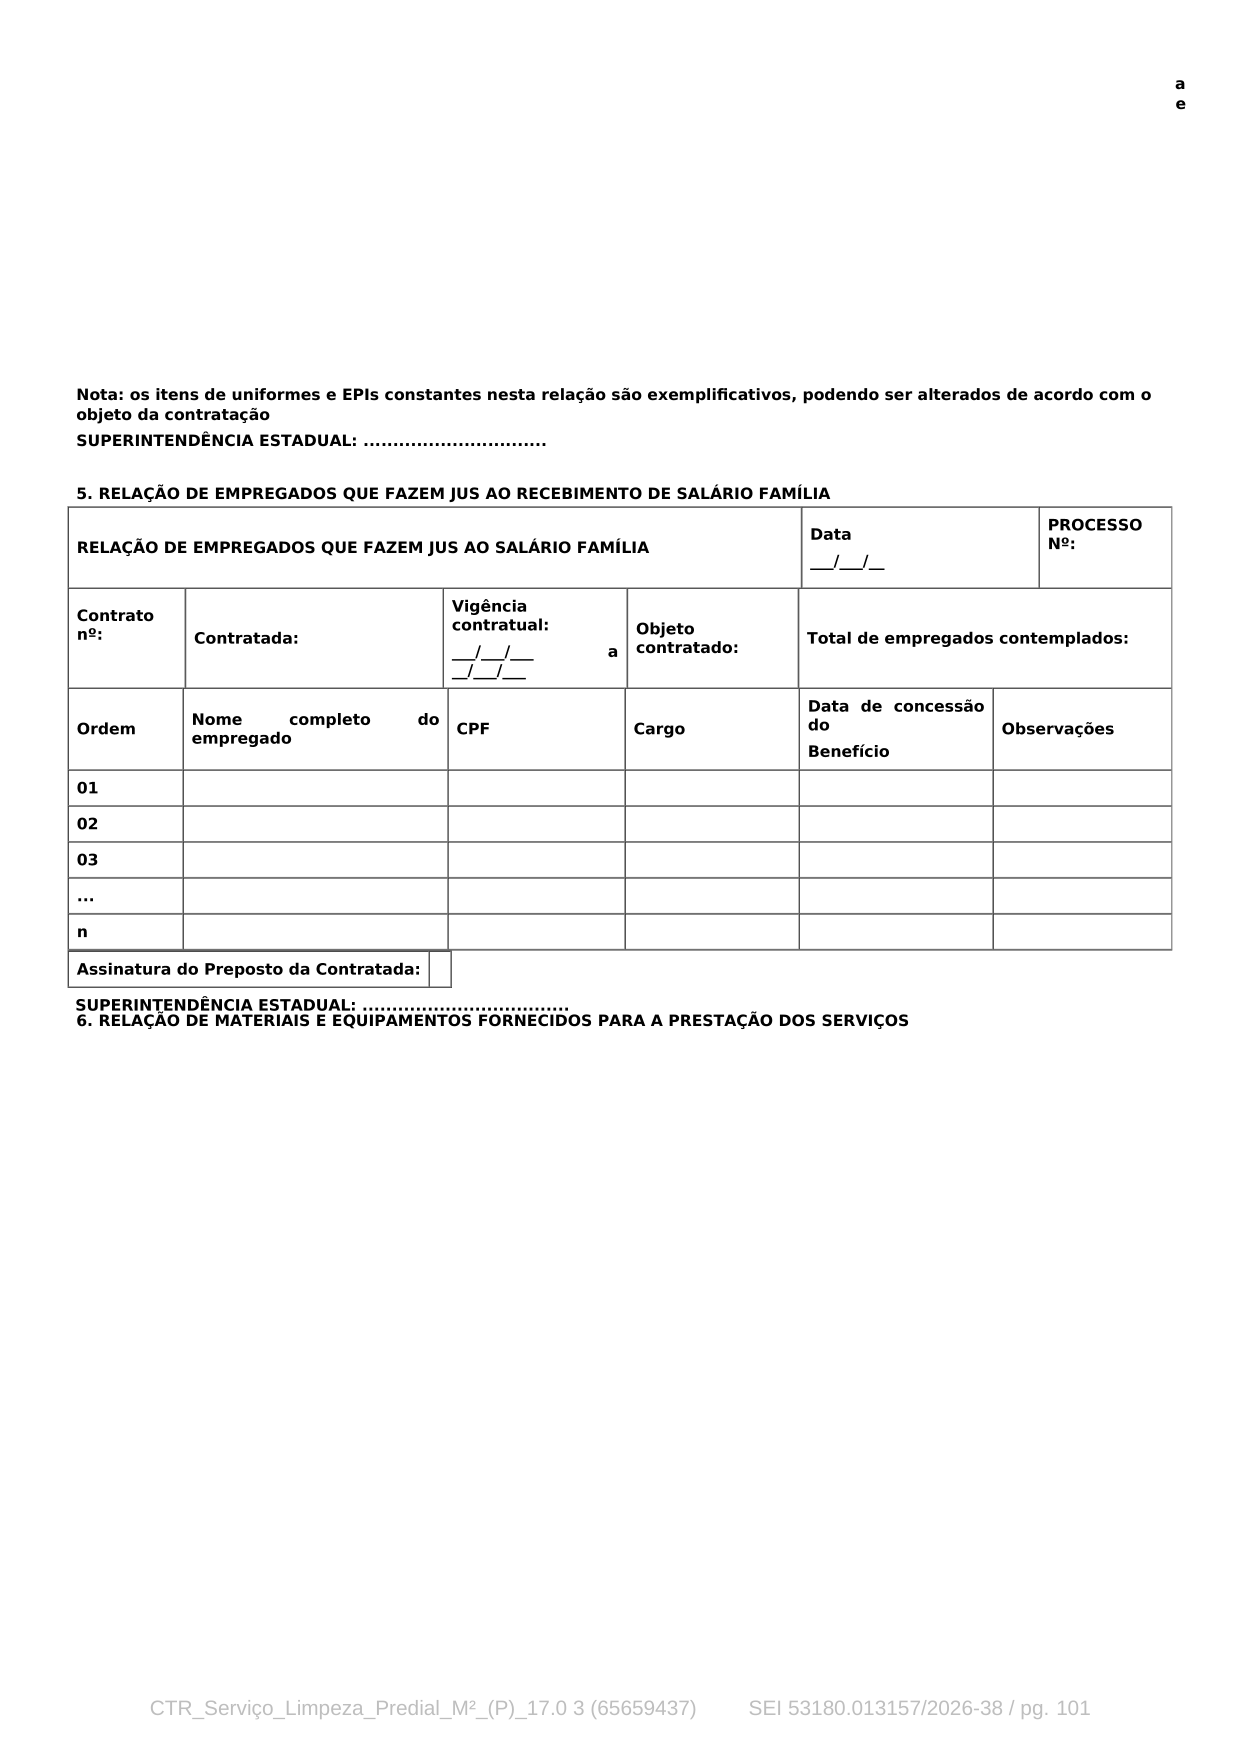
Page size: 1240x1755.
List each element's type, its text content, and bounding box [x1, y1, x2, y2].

list RELAÇÃO DE EMPREGADOS QUE FAZEM JUS AO RECEBIMENTO DE SALÁRIO FAMÍLIA [76, 485, 1188, 503]
text a e [1172, 75, 1188, 113]
list RELAÇÃO DE MATERIAIS E EQUIPAMENTOS FORNECIDOS PARA A PRESTAÇÃO DOS SERVIÇOS [76, 1012, 1188, 1030]
text SUPERINTENDÊNCIA ESTADUAL: ............................... [76, 432, 1188, 451]
text Nota: os itens de uniformes e EPIs constantes nesta relação são exemplificativos, podendo ser alterados de acordo com o objeto da contratação [76, 386, 1188, 424]
